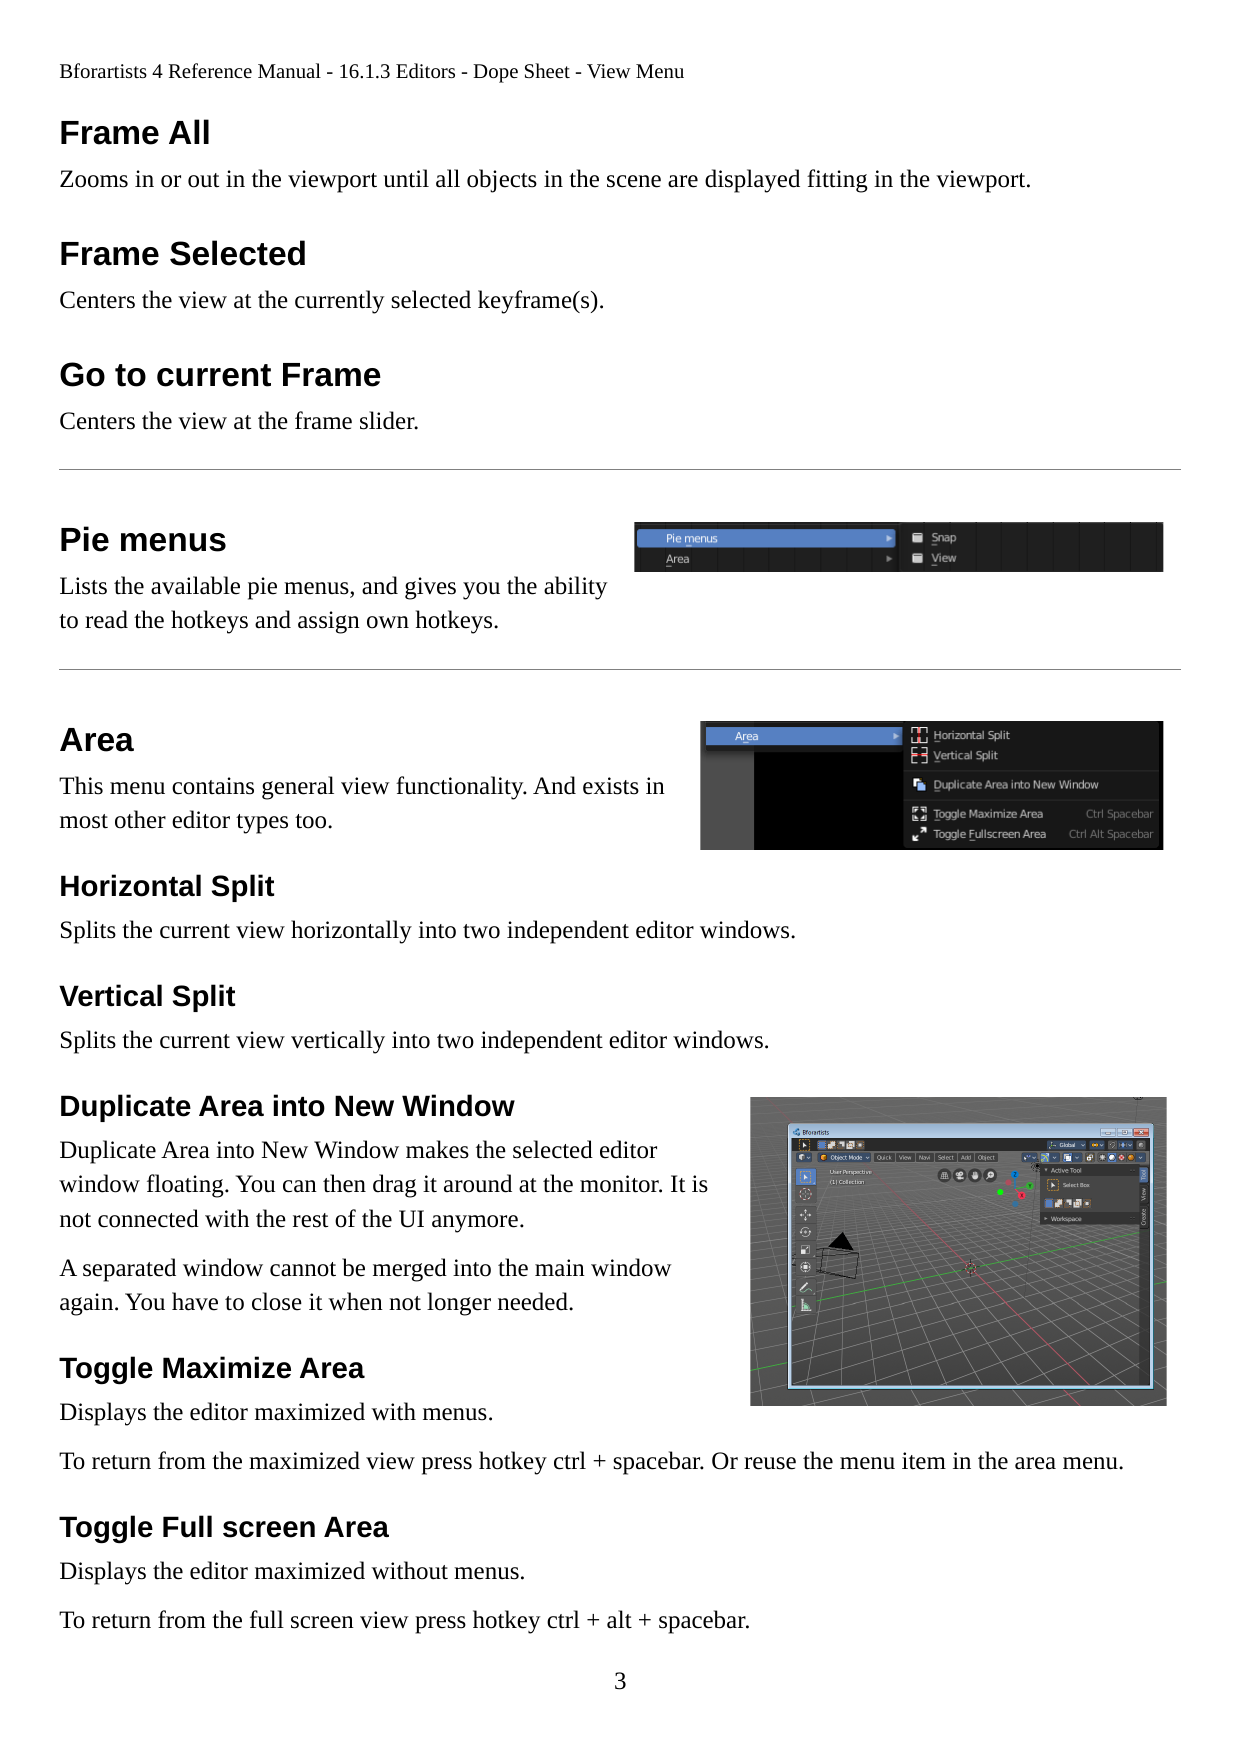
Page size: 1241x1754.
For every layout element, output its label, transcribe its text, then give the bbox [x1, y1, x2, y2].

picture [634, 522, 1164, 572]
subtitle Area [59, 719, 1181, 758]
text Lists the available pie menus, and gives you the ability to read the hotkeys and assign own hotkeys. [59, 571, 1181, 634]
text To return from the full screen view press hotkey ctrl + alt + spacebar. [59, 1605, 1181, 1634]
subtitle Pie menus [59, 520, 1181, 558]
picture [700, 721, 1164, 850]
subtitle Vertical Split [59, 979, 1181, 1012]
subtitle Duplicate Area into New Window [59, 1089, 1181, 1122]
text Displays the editor maximized with menus. [59, 1397, 1181, 1426]
subtitle Frame All [59, 113, 1181, 151]
text Centers the view at the frame slider. [59, 406, 1181, 434]
text Splits the current view horizontally into two independent editor windows. [59, 915, 1181, 944]
text Displays the editor maximized without menus. [59, 1556, 1181, 1585]
text Zooms in or out in the viewport until all objects in the scene are displayed fitting in the viewport. [59, 164, 1181, 192]
subtitle Toggle Maximize Area [59, 1351, 750, 1385]
picture [750, 1097, 1167, 1406]
subtitle Go to current Frame [59, 355, 1181, 393]
text Centers the view at the currently selected keyframe(s). [59, 285, 1181, 313]
text Duplicate Area into New Window makes the selected editor window floating. You can then drag it around at the monitor. It is not connected with the rest of the UI anymore. [59, 1135, 750, 1233]
subtitle Frame Selected [59, 234, 1181, 272]
text A separated window cannot be merged into the main window again. You have to close it when not longer needed. [59, 1253, 750, 1316]
text This menu contains general view functionality. And exists in most other editor types too. [59, 771, 700, 834]
subtitle [1167, 1351, 1181, 1385]
text To return from the maximized view press hotkey ctrl + spacebar. Or reuse the menu item in the area menu. [59, 1446, 1181, 1475]
subtitle Horizontal Split [59, 869, 1181, 903]
subtitle Toggle Full screen Area [59, 1510, 1181, 1544]
text Splits the current view vertically into two independent editor windows. [59, 1025, 1181, 1054]
